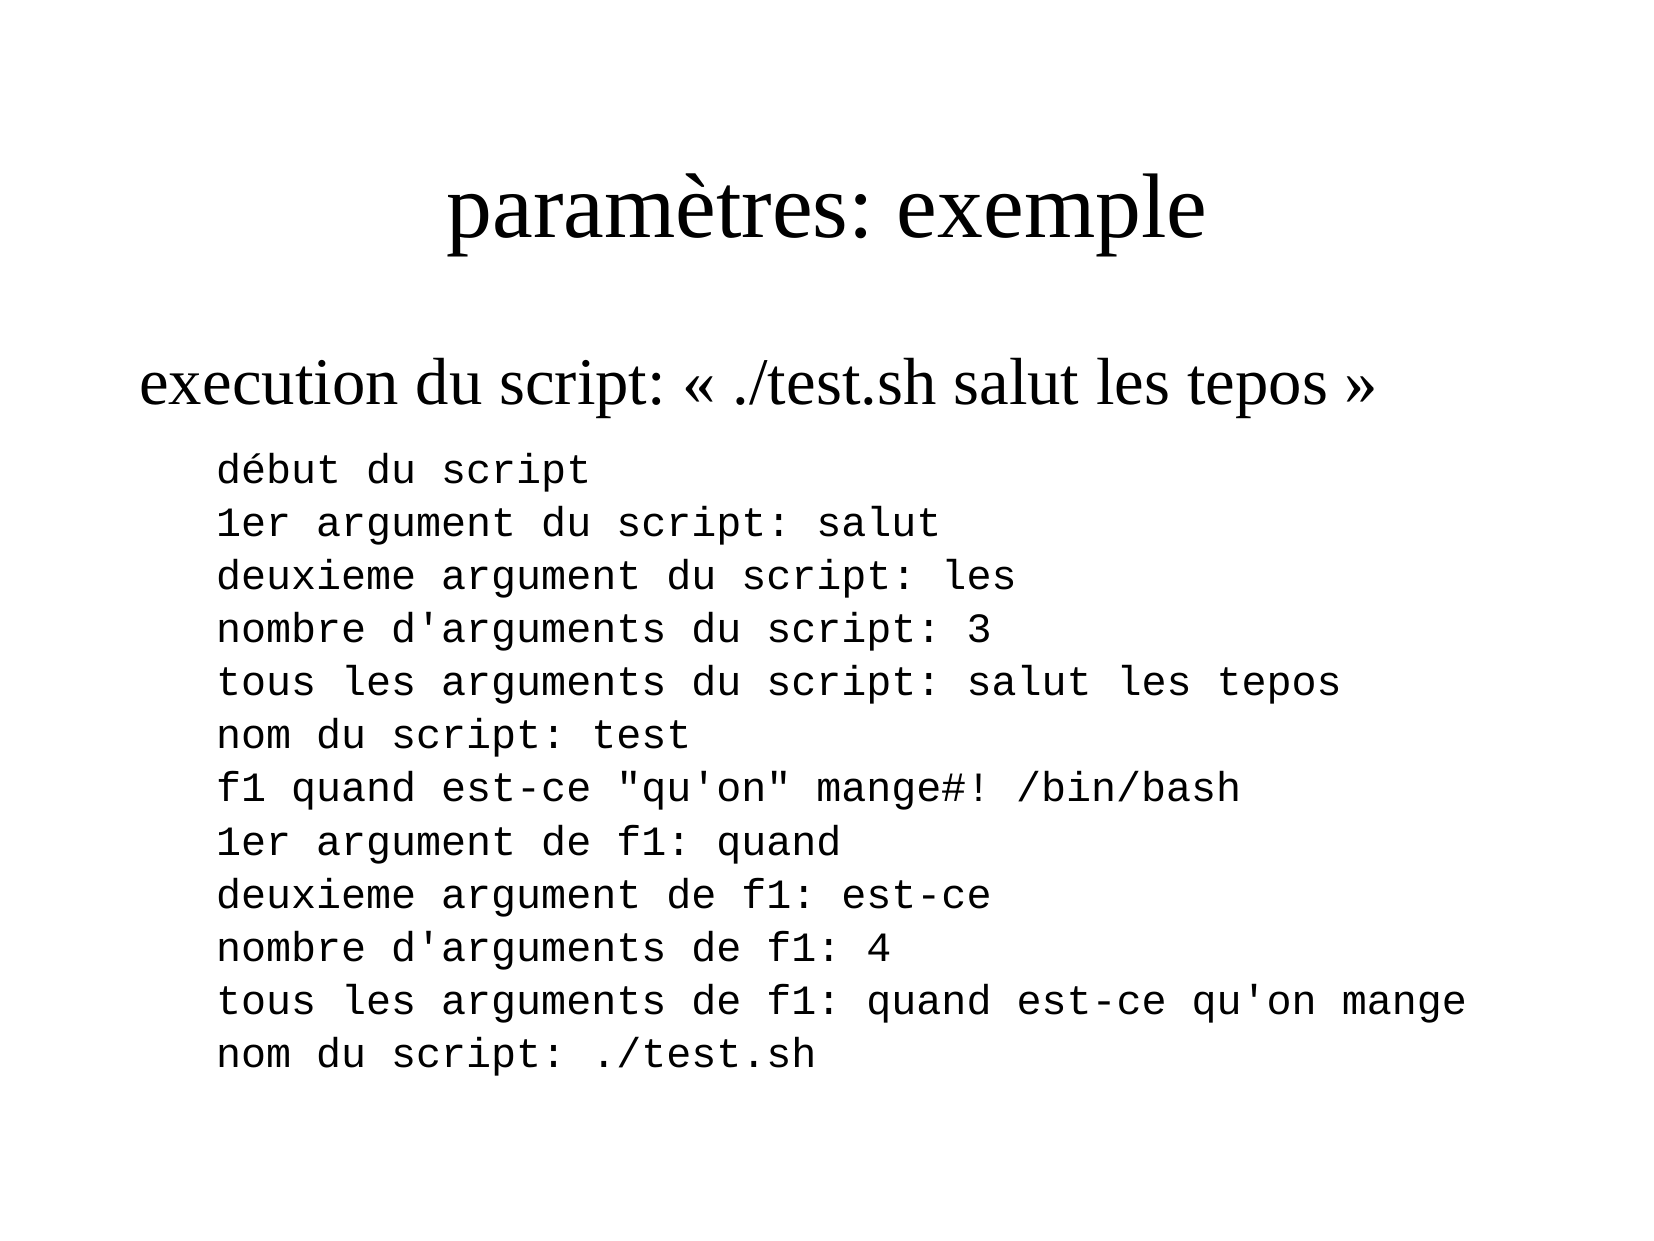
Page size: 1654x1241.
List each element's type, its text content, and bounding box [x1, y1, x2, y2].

title paramètres: exemple [121, 102, 1534, 311]
list execution du script: « ./test.sh salut les tepos » début du script 1er argument du script: salut deuxieme argument du script: les nombre d'arguments du script: 3 tous les arguments du script: salut les tepos nom du script: test f1 quand est-ce "qu'on" mange#! /bin/bash 1er argument de f1: quand deuxieme argument de f1: est-ce nombre d'arguments de f1: 4 tous les arguments de f1: quand est-ce qu'on mange nom du script: ./test.sh [121, 344, 1534, 1147]
